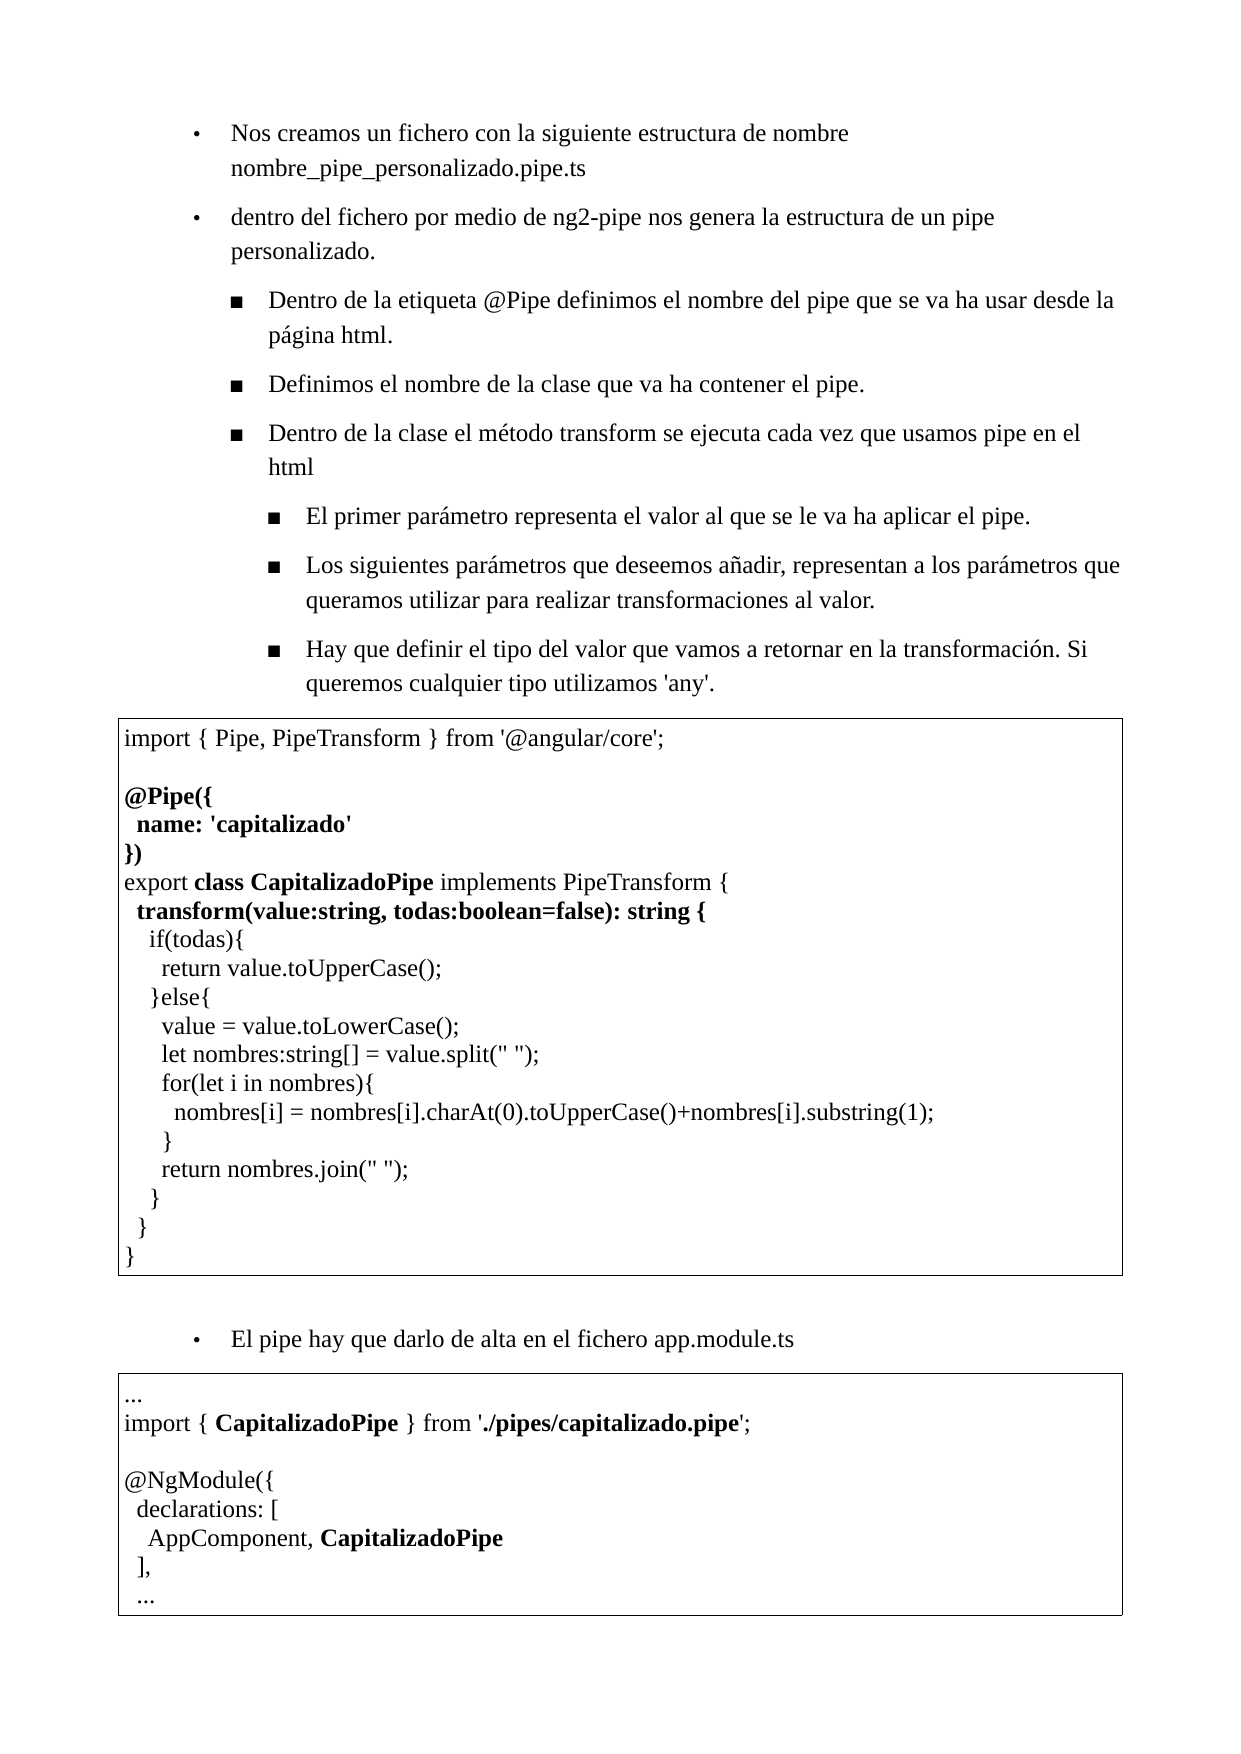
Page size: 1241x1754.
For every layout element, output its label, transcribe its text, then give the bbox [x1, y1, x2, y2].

list El pipe hay que darlo de alta en el fichero app.module.ts [193, 1324, 1122, 1353]
list Dentro de la clase el método transform se ejecuta cada vez que usamos pipe en el html [231, 418, 1122, 481]
list Hay que definir el tipo del valor que vamos a retornar en la transformación. Si queremos cualquier tipo utilizamos 'any'. [268, 634, 1122, 697]
list Definimos el nombre de la clase que va ha contener el pipe. [231, 369, 1122, 397]
list El primer parámetro representa el valor al que se le va ha aplicar el pipe. [268, 501, 1122, 530]
table_header import { Pipe, PipeTransform } from '@angular/core'; @Pipe({ name: 'capitalizado' }) export class CapitalizadoPipe implements PipeTransform { transform(value:string, todas:boolean=false): string { if(todas){ return value.toUpperCase(); }else{ value = value.toLowerCase(); let nombres:string[] = value.split(" "); for(let i in nombres){ nombres[i] = nombres[i].charAt(0).toUpperCase()+nombres[i].substring(1); } return nombres.join(" "); } } } [119, 719, 1122, 1275]
list Nos creamos un fichero con la siguiente estructura de nombre nombre_pipe_personalizado.pipe.ts [193, 118, 1122, 181]
list Dentro de la etiqueta @Pipe definimos el nombre del pipe que se va ha usar desde la página html. [231, 285, 1122, 348]
table_header ... import { CapitalizadoPipe } from './pipes/capitalizado.pipe'; @NgModule({ declarations: [ AppComponent, CapitalizadoPipe ], ... [119, 1374, 1122, 1615]
list Los siguientes parámetros que deseemos añadir, representan a los parámetros que queramos utilizar para realizar transformaciones al valor. [268, 550, 1122, 614]
list dentro del fichero por medio de ng2-pipe nos genera la estructura de un pipe personalizado. [193, 202, 1122, 265]
